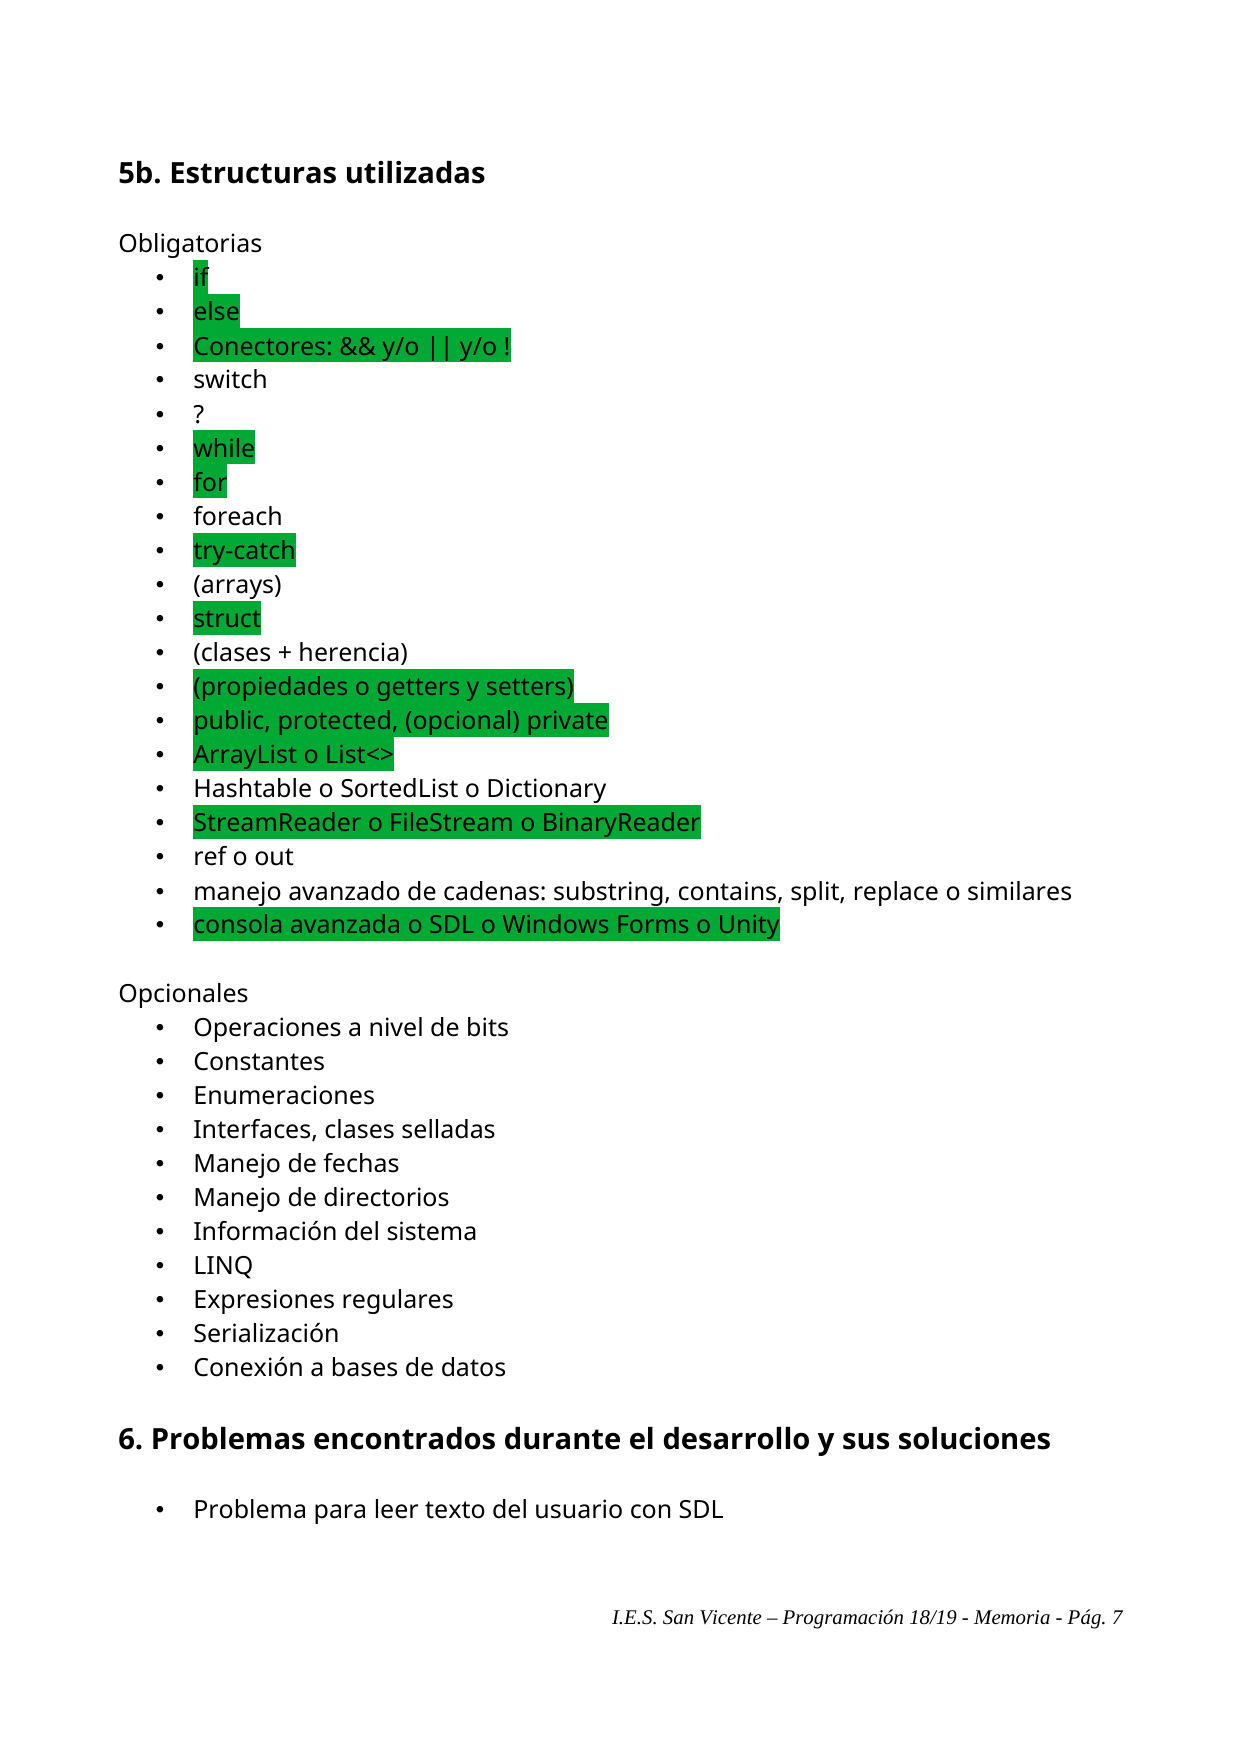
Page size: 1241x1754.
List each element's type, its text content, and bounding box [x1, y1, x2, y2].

list (arrays) [156, 567, 1122, 601]
list manejo avanzado de cadenas: substring, contains, split, replace o similares [156, 873, 1122, 907]
subtitle 6. Problemas encontrados durante el desarrollo y sus soluciones [118, 1418, 1122, 1458]
list Conexión a bases de datos [156, 1350, 1122, 1384]
text Opcionales [118, 975, 1122, 1009]
list while [156, 430, 1122, 464]
list public, protected, (opcional) private [156, 703, 1122, 737]
list ArrayList o List<> [156, 737, 1122, 771]
text Obligatorias [118, 226, 1122, 260]
list foreach [156, 498, 1122, 532]
list if [156, 260, 1122, 294]
list Manejo de directorios [156, 1180, 1122, 1214]
list Conectores: && y/o || y/o ! [156, 328, 1122, 362]
list (clases + herencia) [156, 635, 1122, 669]
list Enumeraciones [156, 1077, 1122, 1112]
list LINQ [156, 1248, 1122, 1282]
list StreamReader o FileStream o BinaryReader [156, 805, 1122, 839]
list consola avanzada o SDL o Windows Forms o Unity [156, 907, 1122, 941]
list Expresiones regulares [156, 1282, 1122, 1316]
list Manejo de fechas [156, 1146, 1122, 1180]
list Información del sistema [156, 1214, 1122, 1248]
list Operaciones a nivel de bits [156, 1009, 1122, 1043]
list for [156, 464, 1122, 498]
list else [156, 294, 1122, 328]
list Hashtable o SortedList o Dictionary [156, 771, 1122, 805]
list Problema para leer texto del usuario con SDL [156, 1492, 1122, 1526]
list Constantes [156, 1043, 1122, 1077]
list ? [156, 396, 1122, 430]
list ref o out [156, 839, 1122, 873]
list struct [156, 601, 1122, 635]
list try-catch [156, 532, 1122, 567]
subtitle 5b. Estructuras utilizadas [118, 152, 1122, 192]
list switch [156, 362, 1122, 396]
list Interfaces, clases selladas [156, 1112, 1122, 1146]
list Serialización [156, 1316, 1122, 1350]
list (propiedades o getters y setters) [156, 669, 1122, 703]
